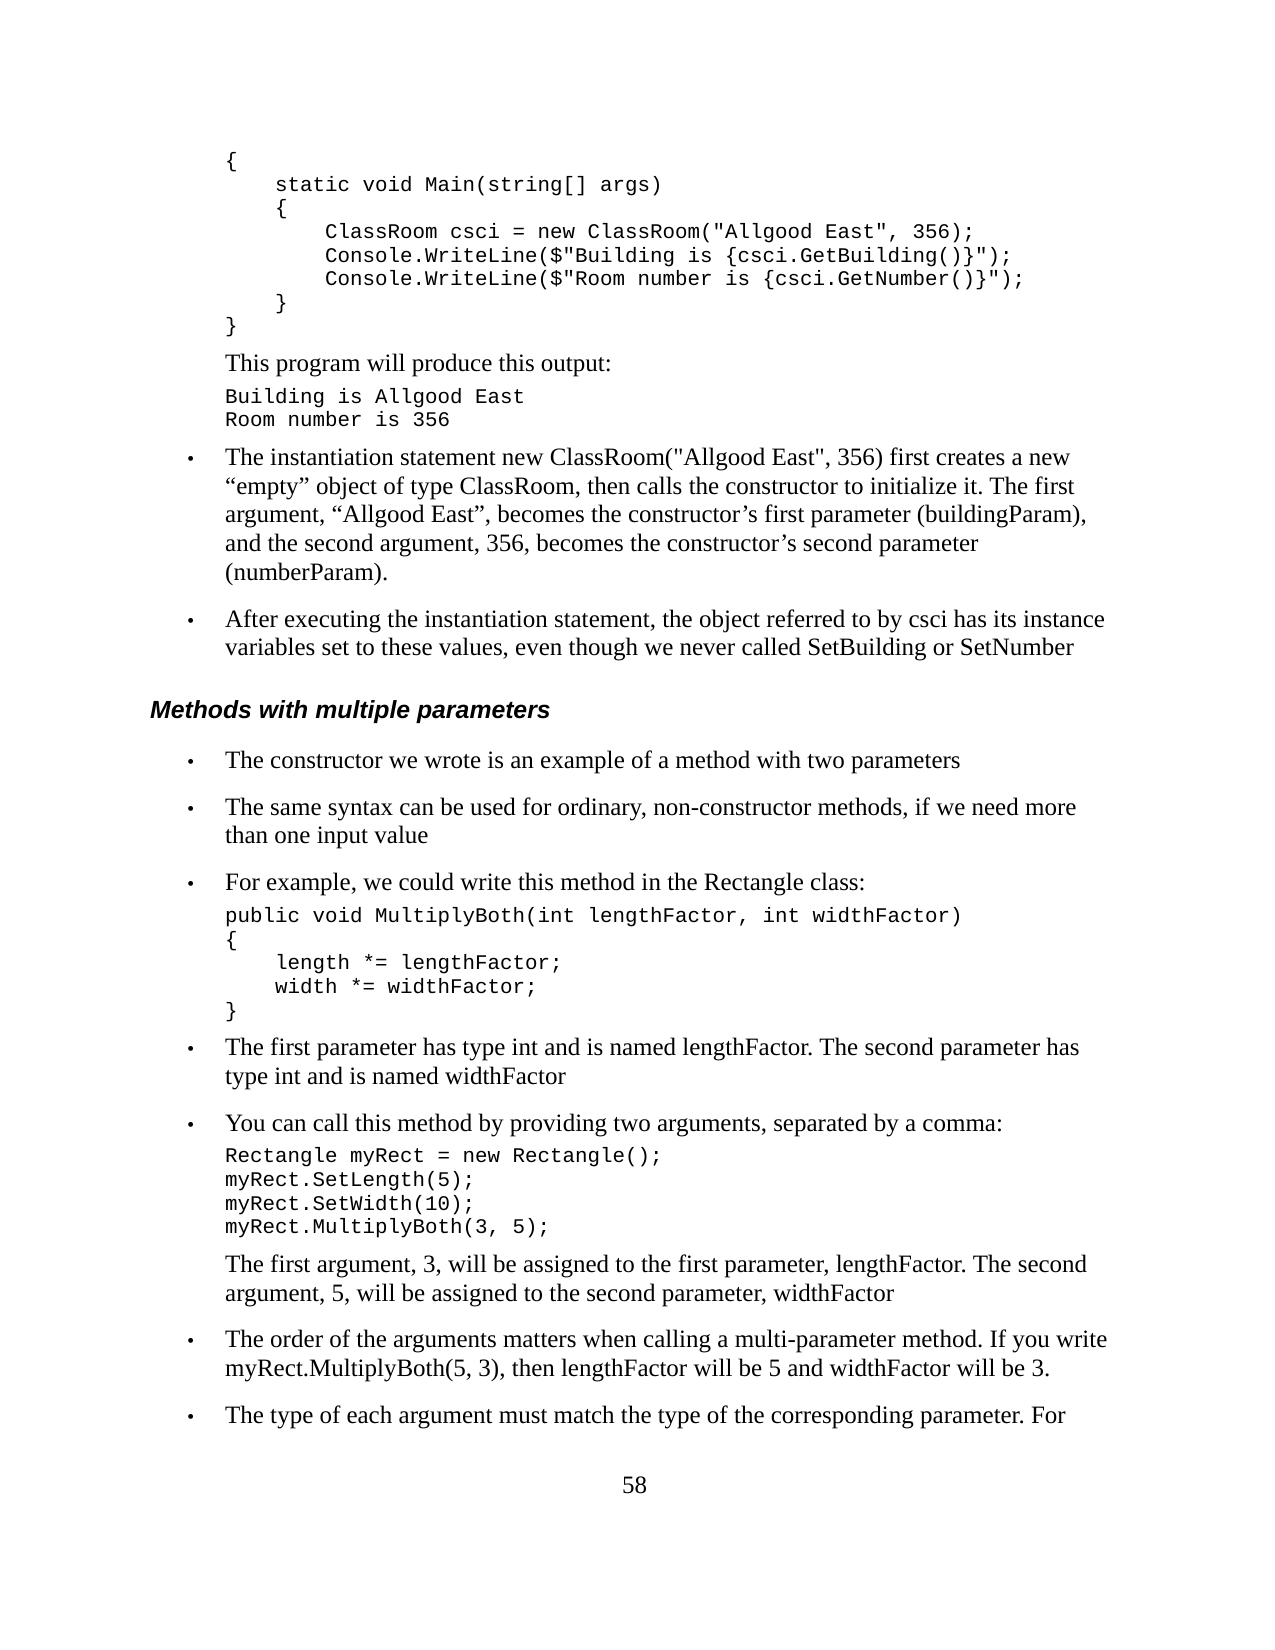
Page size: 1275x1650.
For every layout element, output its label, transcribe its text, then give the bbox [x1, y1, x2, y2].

list This program will produce this output: [187, 348, 1125, 377]
list The type of each argument must match the type of the corresponding parameter. For [187, 1400, 1125, 1428]
list After executing the instantiation statement, the object referred to by csci has its instance variables set to these values, even though we never called SetBuilding or SetNumber [187, 604, 1125, 661]
list The same syntax can be used for ordinary, non-constructor methods, if we need more than one input value [187, 792, 1125, 849]
list } [187, 292, 1125, 316]
list For example, we could write this method in the Rectangle class: [187, 867, 1125, 896]
list } [187, 999, 1125, 1023]
list Console.WriteLine($"Room number is {csci.GetNumber()}"); [187, 268, 1125, 292]
list ClassRoom csci = new ClassRoom("Allgood East", 356); [187, 221, 1125, 244]
list { [187, 929, 1125, 952]
list The first argument, 3, will be assigned to the first parameter, lengthFactor. The second argument, 5, will be assigned to the second parameter, widthFactor [187, 1249, 1125, 1306]
list myRect.SetLength(5); [187, 1169, 1125, 1193]
list Building is Allgood East [187, 386, 1125, 409]
list myRect.MultiplyBoth(3, 5); [187, 1216, 1125, 1240]
list Console.WriteLine($"Building is {csci.GetBuilding()}"); [187, 244, 1125, 268]
list You can call this method by providing two arguments, separated by a comma: [187, 1108, 1125, 1136]
list Room number is 356 [187, 409, 1125, 433]
list The instantiation statement new ClassRoom("Allgood East", 356) first creates a new “empty” object of type ClassRoom, then calls the constructor to initialize it. The first argument, “Allgood East”, becomes the constructor’s first parameter (buildingParam), and the second argument, 356, becomes the constructor’s second parameter (numberParam). [187, 442, 1125, 586]
list { [187, 150, 1125, 174]
list } [187, 316, 1125, 339]
list length *= lengthFactor; [187, 952, 1125, 976]
list public void MultiplyBoth(int lengthFactor, int widthFactor) [187, 905, 1125, 929]
list The constructor we wrote is an example of a method with two parameters [187, 745, 1125, 774]
list { [187, 197, 1125, 221]
list myRect.SetWidth(10); [187, 1193, 1125, 1216]
list The order of the arguments matters when calling a multi-parameter method. If you write myRect.MultiplyBoth(5, 3), then lengthFactor will be 5 and widthFactor will be 3. [187, 1324, 1125, 1382]
list width *= widthFactor; [187, 976, 1125, 999]
list The first parameter has type int and is named lengthFactor. The second parameter has type int and is named widthFactor [187, 1032, 1125, 1090]
subtitle Methods with multiple parameters [150, 695, 1125, 724]
list Rectangle myRect = new Rectangle(); [187, 1145, 1125, 1169]
list static void Main(string[] args) [187, 174, 1125, 197]
